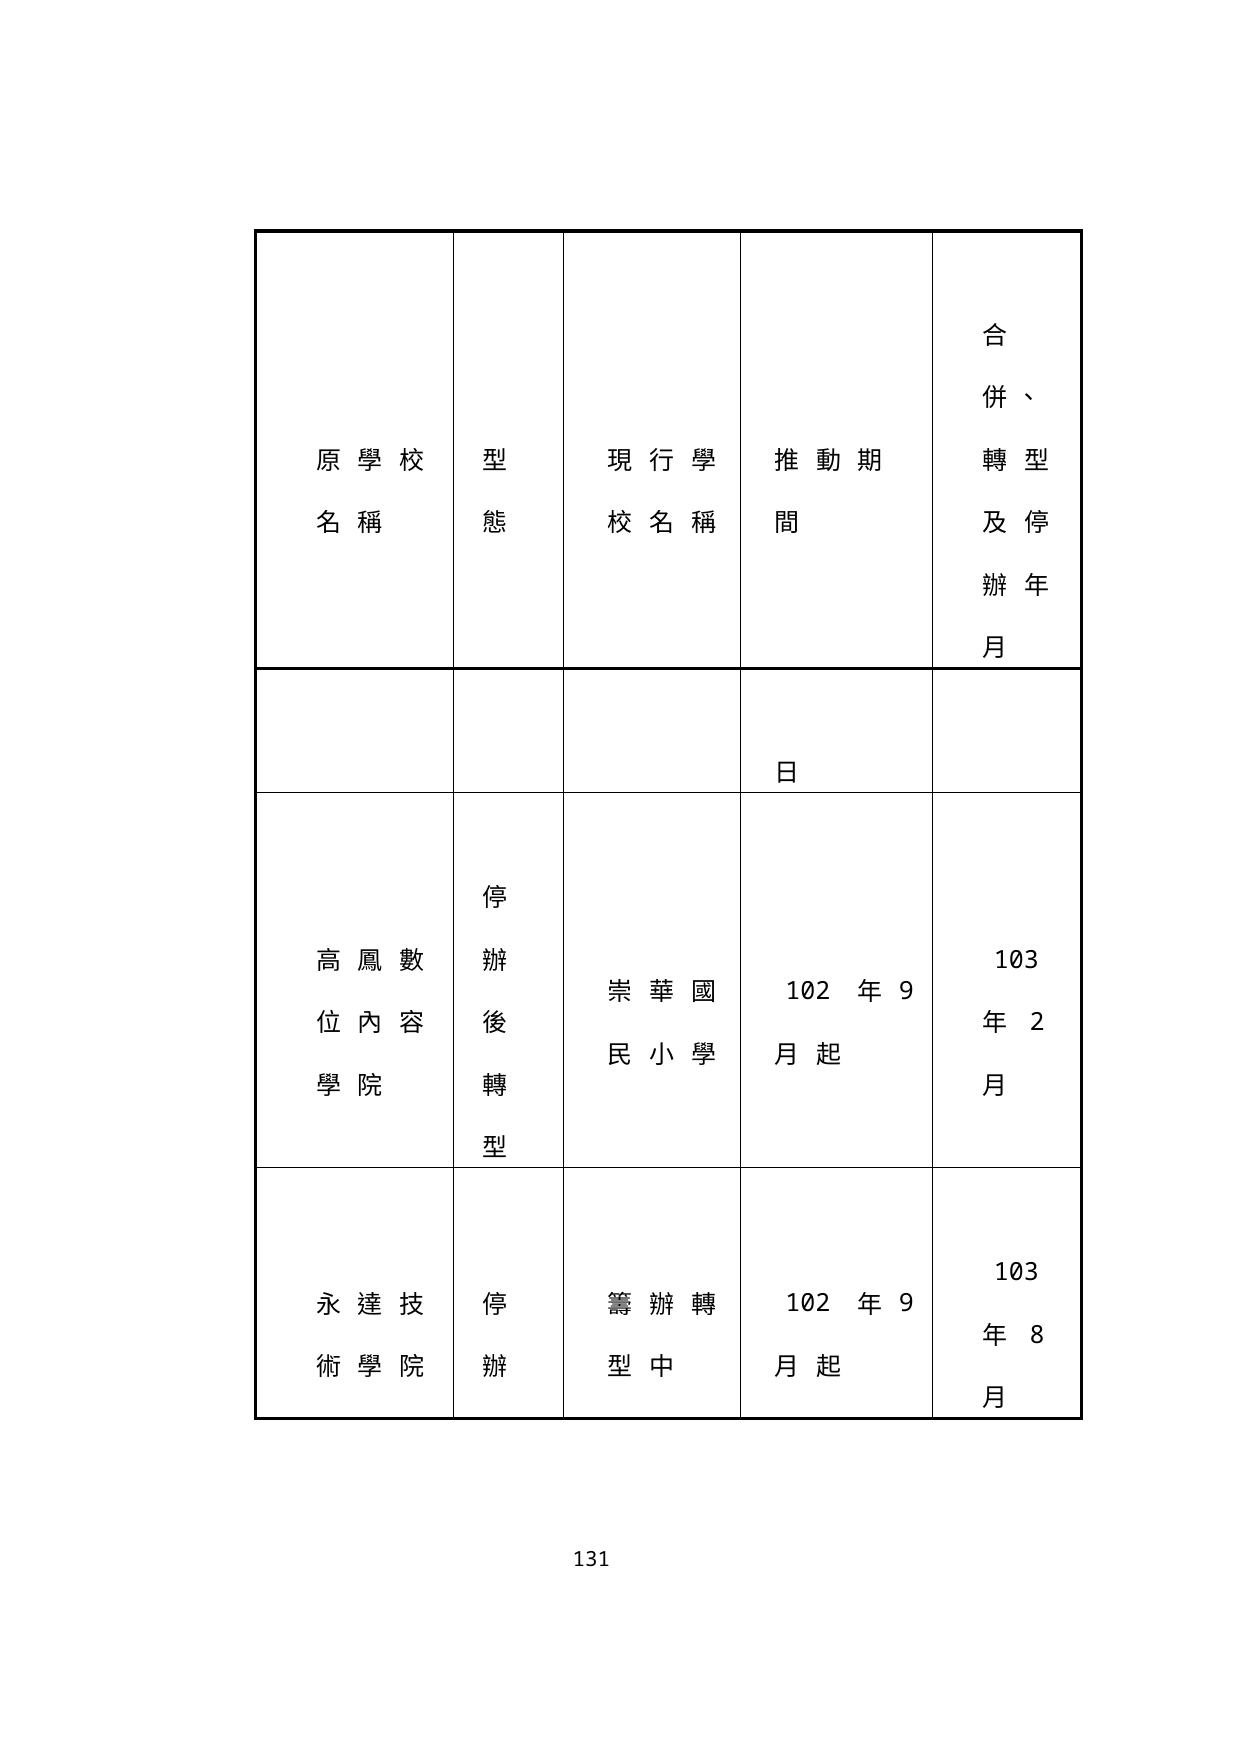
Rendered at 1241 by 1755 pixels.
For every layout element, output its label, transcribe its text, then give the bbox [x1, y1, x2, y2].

table_cell 103年8月 [933, 1168, 1080, 1417]
table_cell 崇華國民小學 [564, 793, 740, 1167]
table_header 推動期間 [741, 233, 932, 667]
table_cell [564, 670, 740, 792]
table_cell [257, 670, 453, 792]
table_cell 103年2月 [933, 793, 1080, 1167]
table_cell [933, 670, 1080, 792]
table_cell 102年9月起 [741, 1168, 932, 1417]
table_cell 停辦 [454, 1168, 563, 1417]
table_header 現行學校名稱 [564, 233, 740, 667]
table_cell 永達技術學院 [257, 1168, 453, 1417]
table_cell 籌辦轉型中 [564, 1168, 740, 1417]
table_header 原學校名稱 [257, 233, 453, 667]
table_cell [454, 670, 563, 792]
table_cell 日 [741, 670, 932, 792]
table_header 合併、轉型及停辦年月 [933, 233, 1080, 667]
table_cell 102年9月起 [741, 793, 932, 1167]
table_header 型態 [454, 233, 563, 667]
table_cell 高鳳數位內容學院 [257, 793, 453, 1167]
table_cell 停辦後轉型 [454, 793, 563, 1167]
